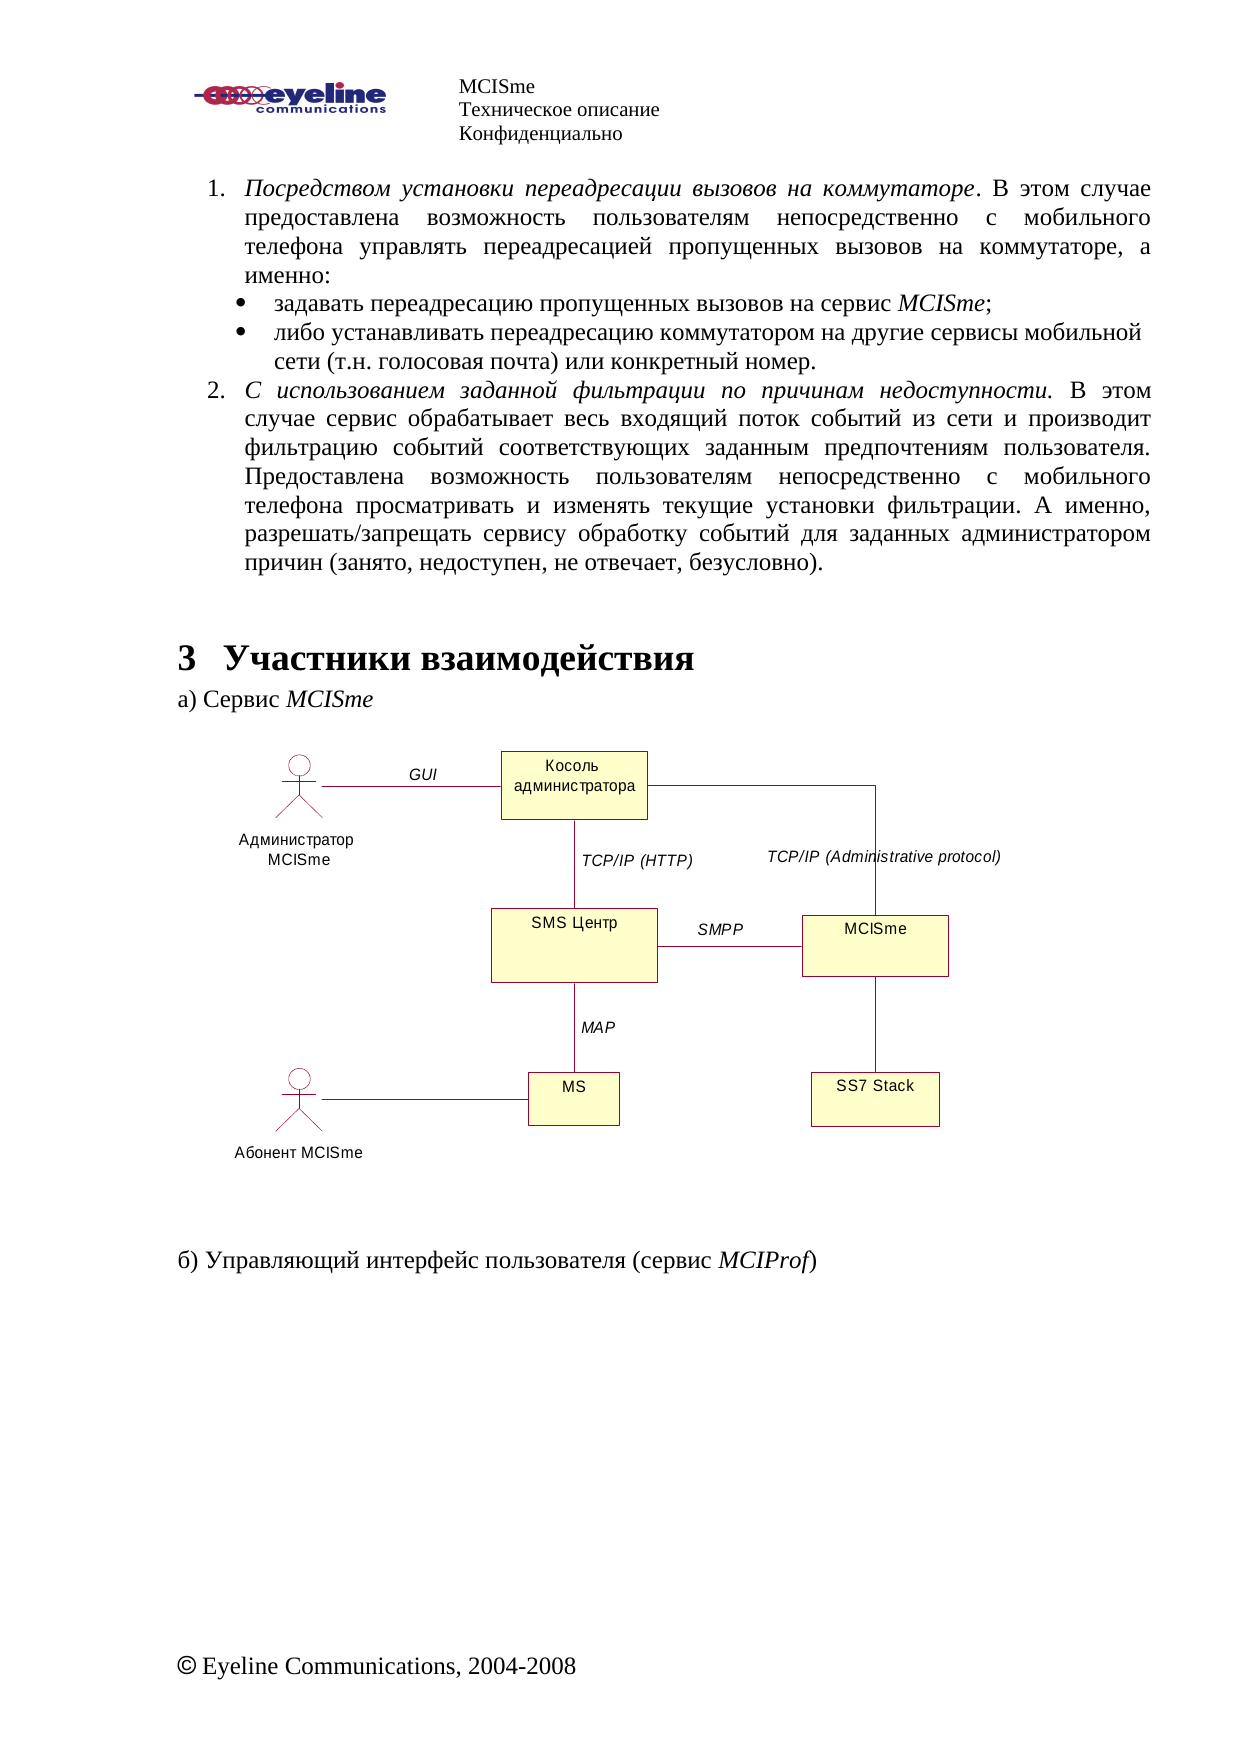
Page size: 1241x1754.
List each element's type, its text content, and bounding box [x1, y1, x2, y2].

picture [194, 82, 386, 113]
list задавать переадресацию пропущенных вызовов на сервис MCISme; [236, 288, 1152, 317]
subtitle Участники взаимодействия [177, 635, 1152, 678]
list Посредством установки переадресации вызовов на коммутаторе. В этом случае предоставлена возможность пользователям непосредственно с мобильного телефона управлять переадресацией пропущенных вызовов на коммутаторе, а именно: [207, 173, 1152, 288]
list С использованием заданной фильтрации по причинам недоступности. В этом случае сервис обрабатывает весь входящий поток событий из сети и производит фильтрацию событий соответствующих заданным предпочтениям пользователя. Предоставлена возможность пользователям непосредственно с мобильного телефона просматривать и изменять текущие установки фильтрации. А именно, разрешать/запрещать сервису обработку событий для заданных администратором причин (занято, недоступен, не отвечает, безусловно). [207, 375, 1152, 576]
text б) Управляющий интерфейс пользователя (сервис MCIProf) [177, 1245, 1152, 1274]
list либо устанавливать переадресацию коммутатором на другие сервисы мобильной сети (т.н. голосовая почта) или конкретный номер. [236, 317, 1152, 375]
text a) Сервис MCISme [177, 684, 1152, 713]
